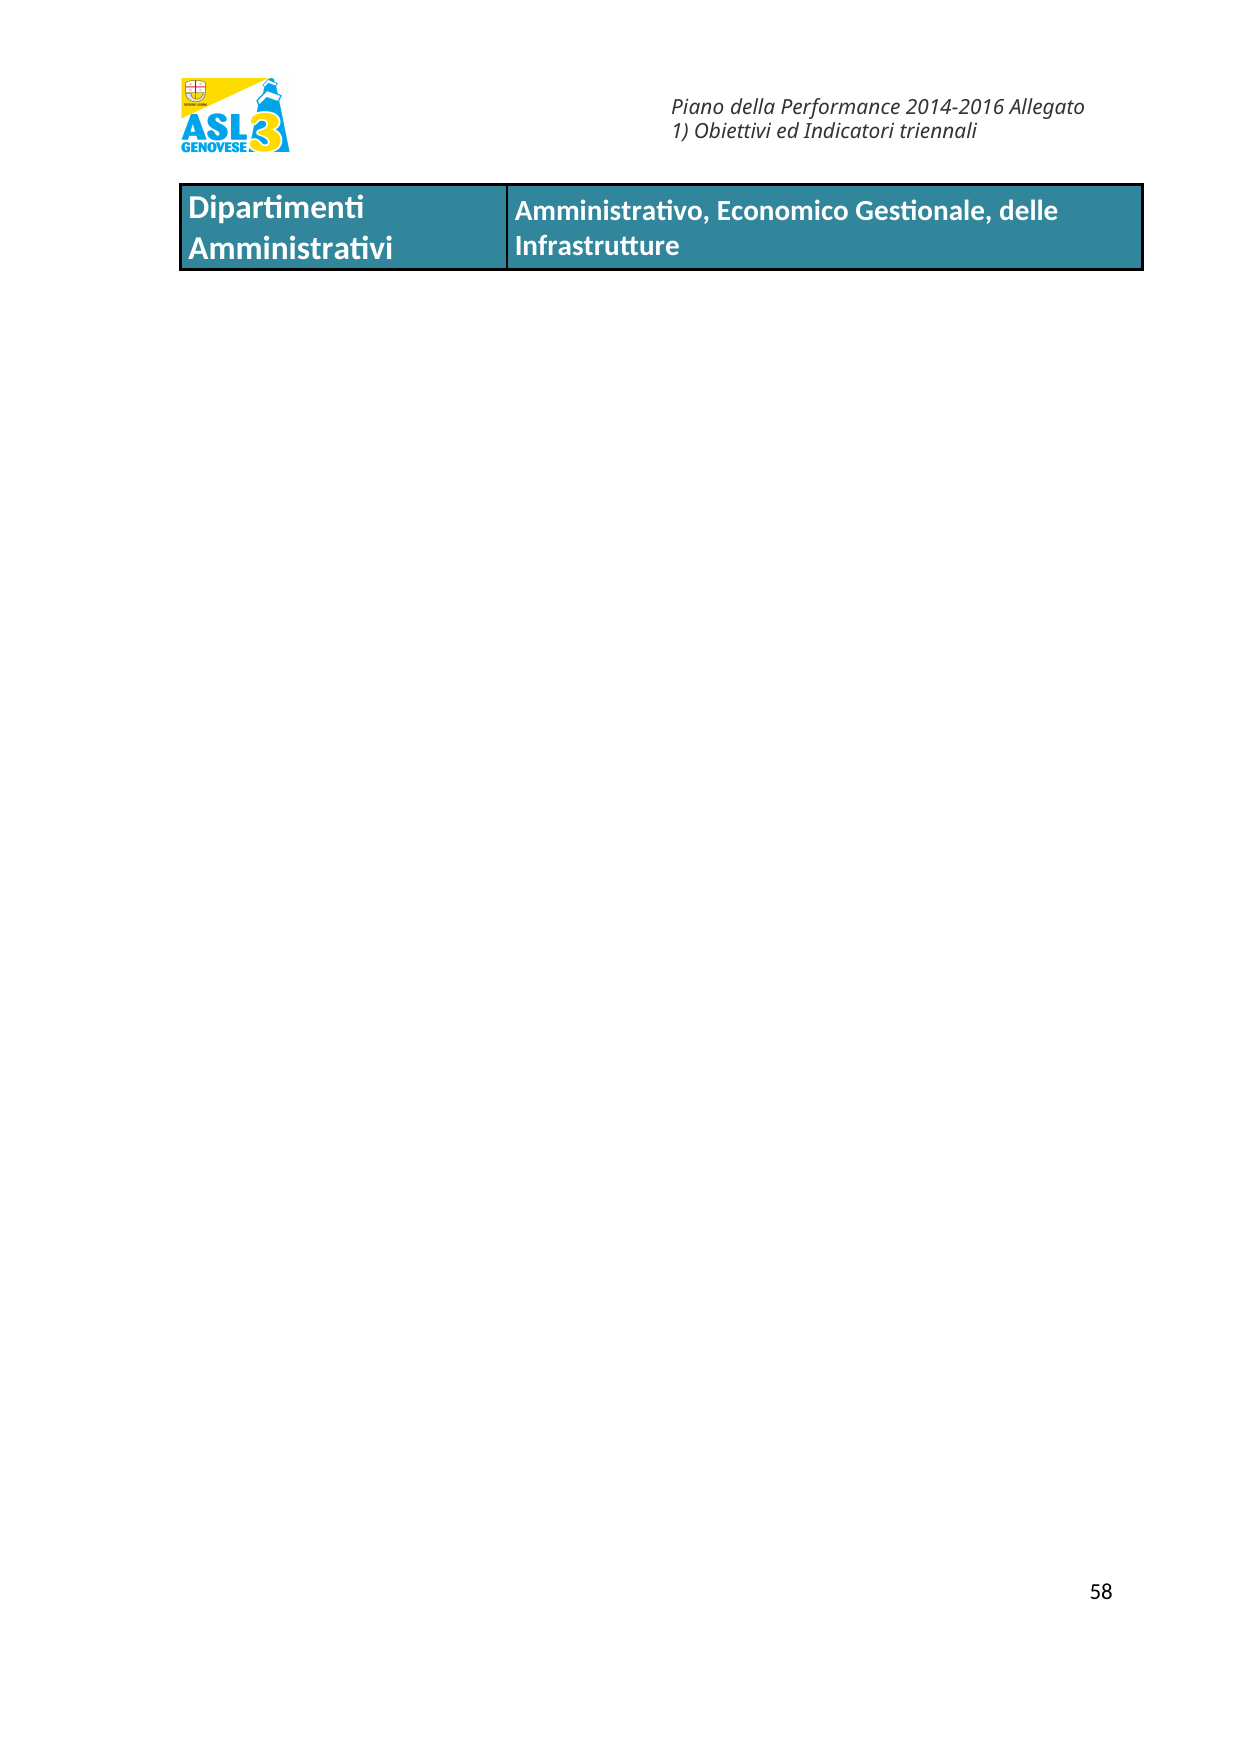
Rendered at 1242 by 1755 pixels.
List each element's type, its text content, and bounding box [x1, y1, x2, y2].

table_header Dipartimenti Amministrativi [182, 186, 506, 268]
table_header Amministrativo, Economico Gestionale, delle Infrastrutture [508, 186, 1141, 268]
